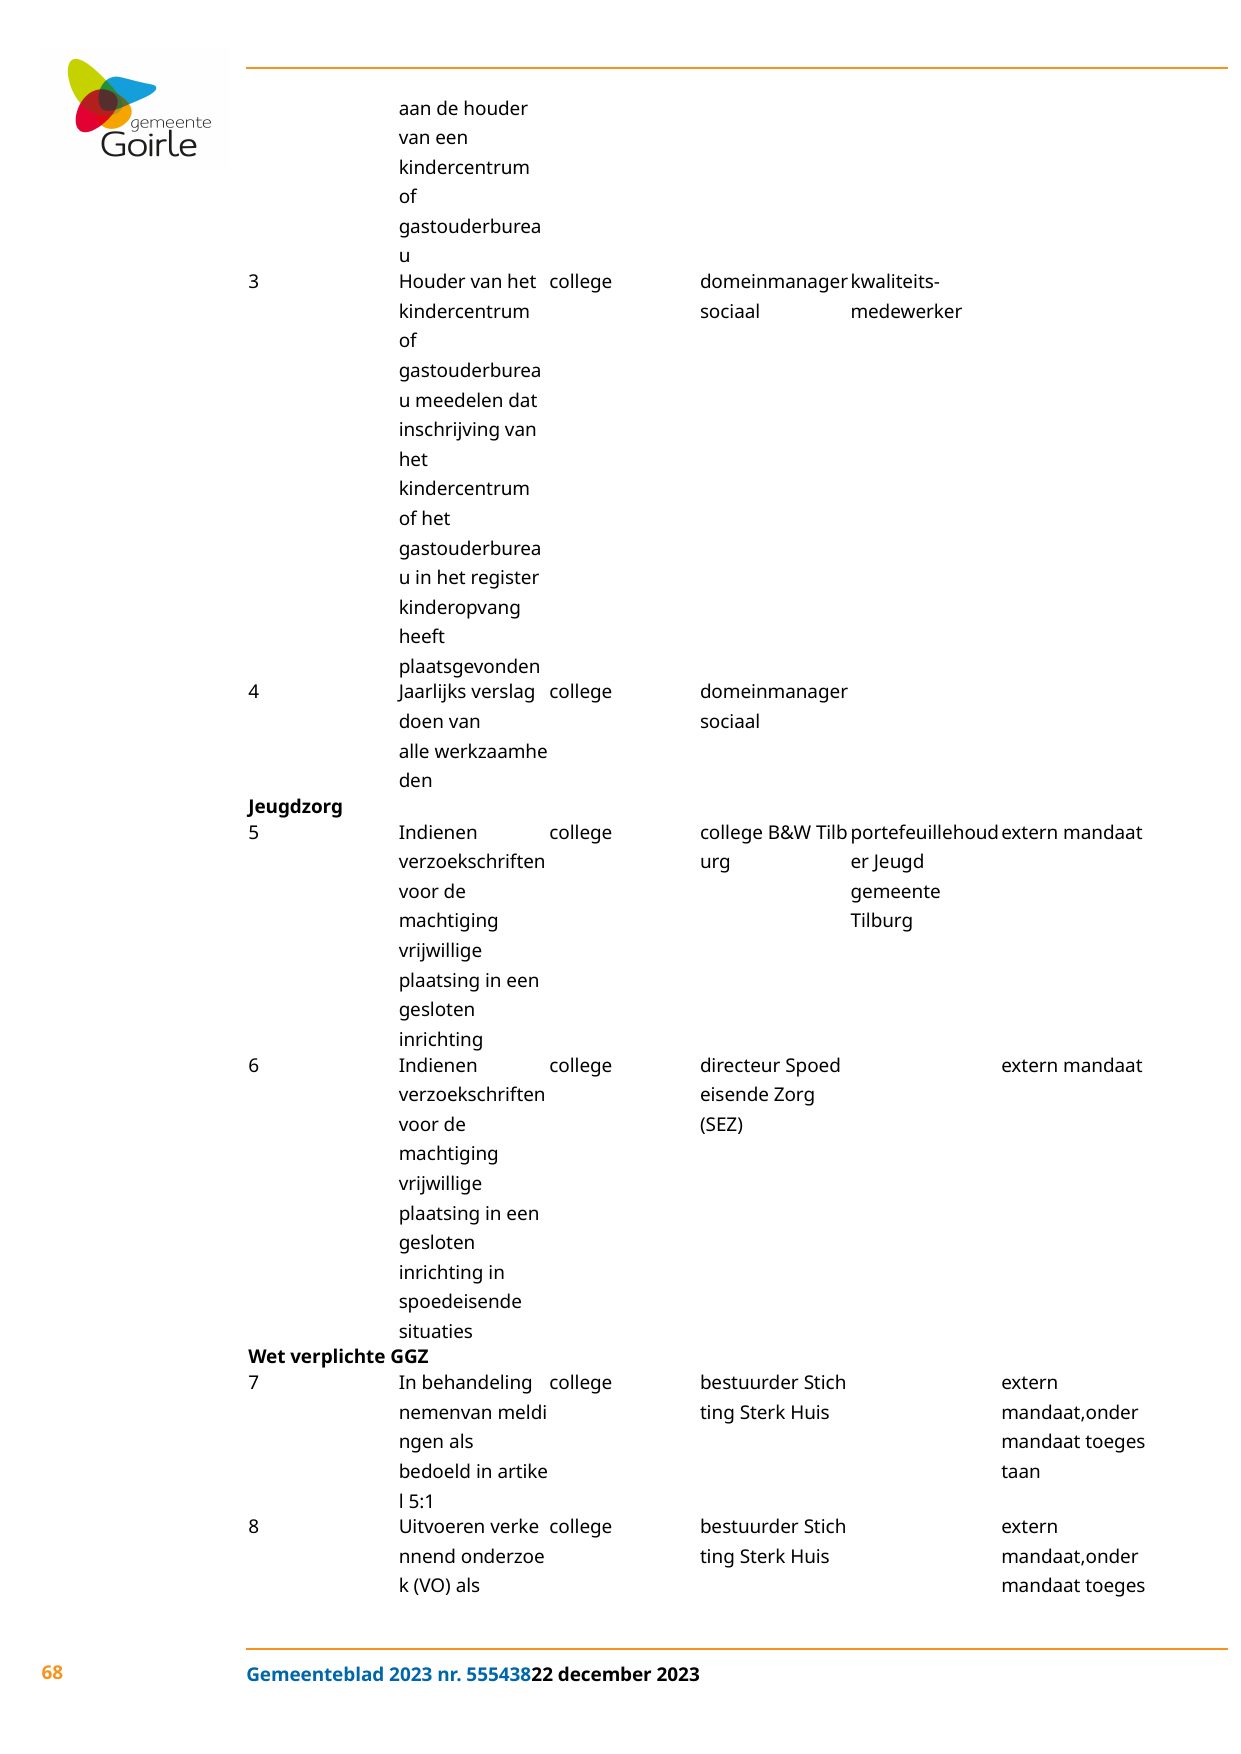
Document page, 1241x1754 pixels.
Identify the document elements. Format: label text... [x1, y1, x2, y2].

table_cell [248, 95, 398, 268]
table_cell [1001, 679, 1152, 793]
table_cell bestuurder Stichting Sterk Huis [700, 1370, 850, 1513]
table_cell 3 [248, 269, 398, 679]
table_cell kwaliteits-medewerker [850, 269, 1001, 679]
table_cell directeur Spoedeisende Zorg (SEZ) [700, 1052, 850, 1344]
table_cell extern mandaat,ondermandaat toegestaan [1001, 1370, 1152, 1513]
table_cell [1001, 95, 1152, 268]
table_cell college [549, 679, 700, 793]
table_cell Jaarlijks verslag doen van alle werkzaamheden [399, 679, 549, 793]
table_cell college [549, 819, 700, 1052]
table_cell 6 [248, 1052, 398, 1344]
table_cell [549, 95, 700, 268]
table_cell [850, 1514, 1001, 1598]
table_cell extern mandaat,ondermandaat toeges [1001, 1514, 1152, 1598]
table_cell In behandeling nemenvan meldingen als bedoeld in artikel 5:1 [399, 1370, 549, 1513]
table_cell [850, 1370, 1001, 1513]
table_cell domeinmanager sociaal [700, 269, 850, 679]
table_cell [850, 1052, 1001, 1344]
table_cell college [549, 1514, 700, 1598]
table_cell extern mandaat [1001, 1052, 1152, 1344]
table_cell Jeugdzorg [248, 793, 1152, 819]
table_cell 4 [248, 679, 398, 793]
table_cell Uitvoeren verkennend onderzoek (VO) als [399, 1514, 549, 1598]
table_cell Wet verplichte GGZ [248, 1344, 1152, 1369]
table_cell [850, 95, 1001, 268]
table_cell [700, 95, 850, 268]
table_cell 7 [248, 1370, 398, 1513]
table_cell extern mandaat [1001, 819, 1152, 1052]
table_cell college [549, 269, 700, 679]
table_cell portefeuillehouder Jeugd gemeente Tilburg [850, 819, 1001, 1052]
table_cell 5 [248, 819, 398, 1052]
table_cell college [549, 1052, 700, 1344]
table_cell [850, 679, 1001, 793]
picture [41, 47, 231, 172]
table_cell bestuurder Stichting Sterk Huis [700, 1514, 850, 1598]
table_cell Indienen verzoekschriften voor de machtiging vrijwillige plaatsing in een gesloten inrichting in spoedeisende situaties [399, 1052, 549, 1344]
table_cell college [549, 1370, 700, 1513]
table_cell domeinmanager sociaal [700, 679, 850, 793]
table_cell [1001, 269, 1152, 679]
table_cell Houder van het kindercentrum of gastouderbureau meedelen dat inschrijving van het kindercentrum of het gastouderbureau in het register kinderopvang heeft plaatsgevonden [399, 269, 549, 679]
table_cell Indienen verzoekschriften voor de machtiging vrijwillige plaatsing in een gesloten inrichting [399, 819, 549, 1052]
table_cell 8 [248, 1514, 398, 1598]
table_cell aan de houder van een kindercentrum of gastouderbureau [399, 95, 549, 268]
table_cell college B&W Tilburg [700, 819, 850, 1052]
